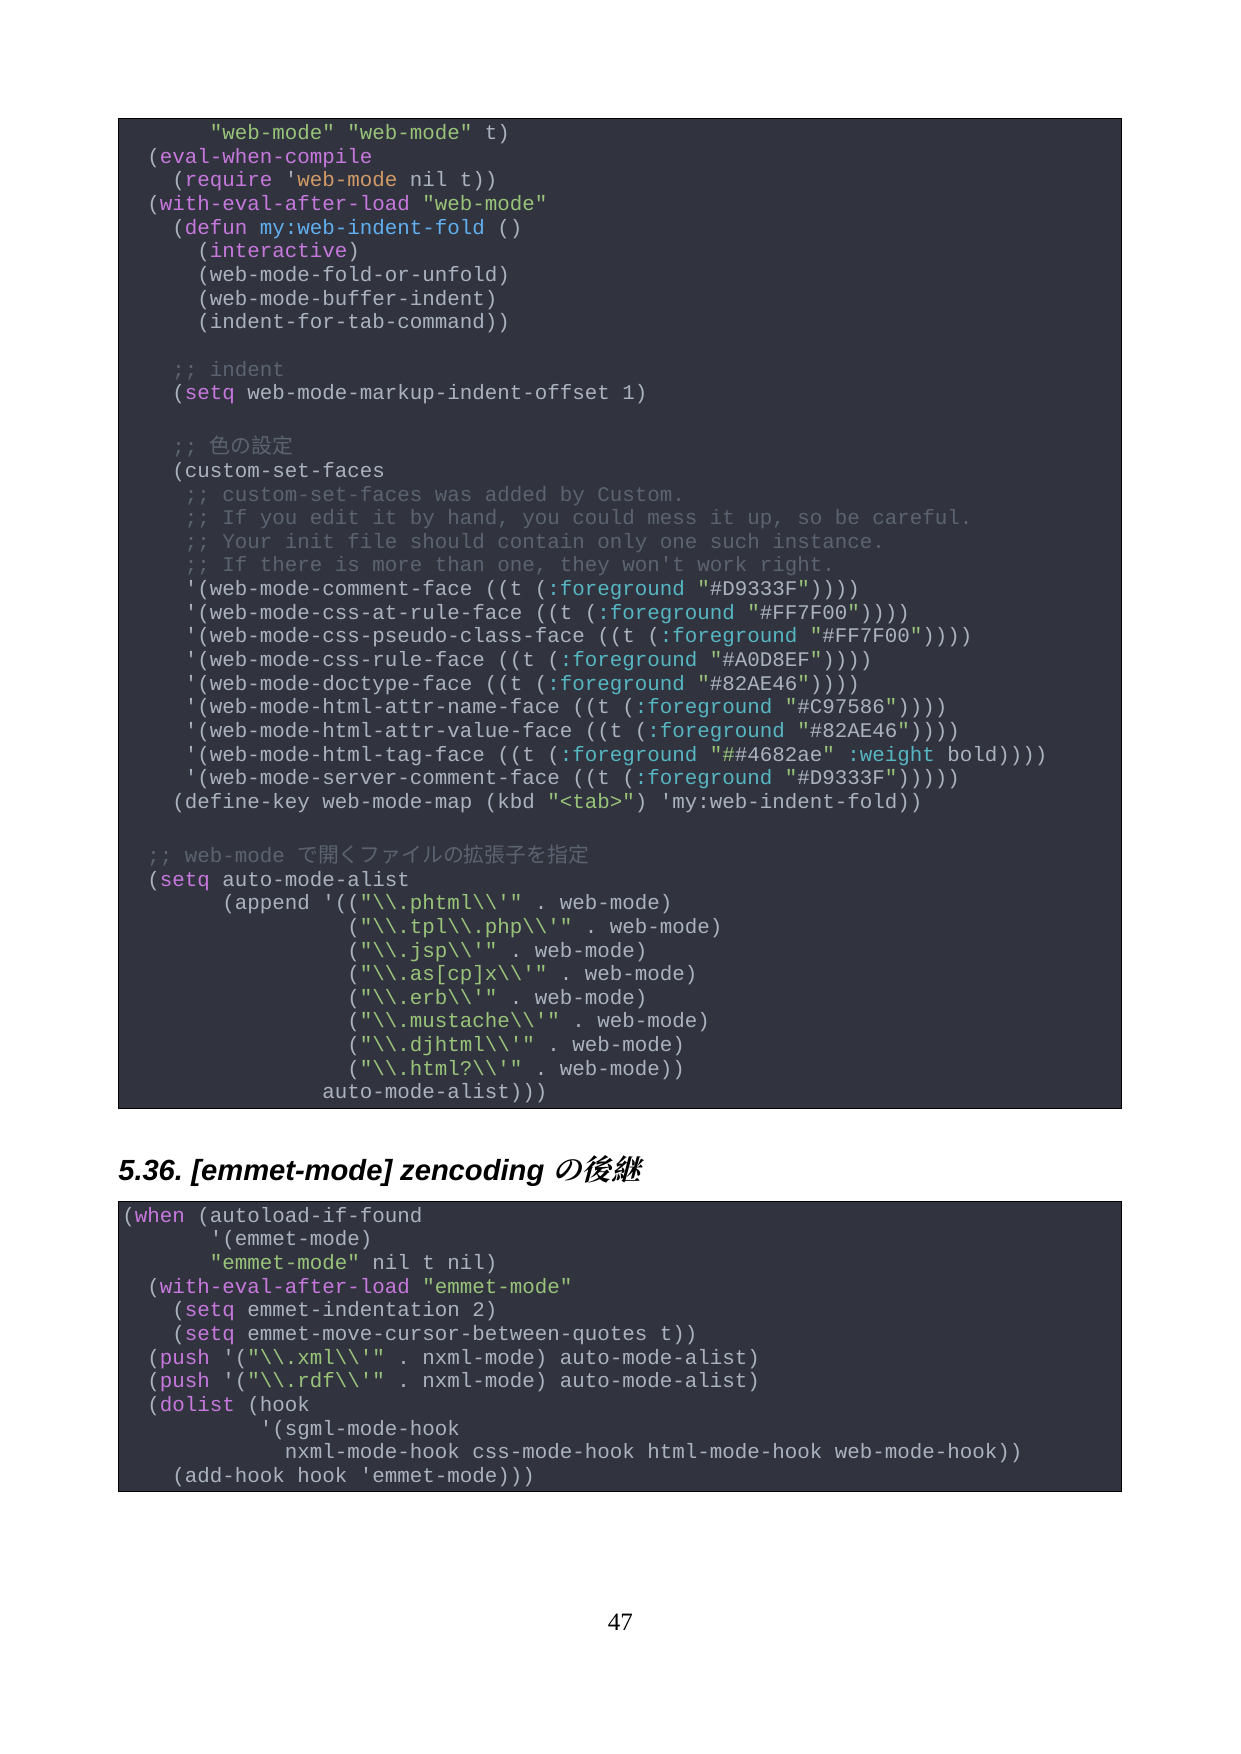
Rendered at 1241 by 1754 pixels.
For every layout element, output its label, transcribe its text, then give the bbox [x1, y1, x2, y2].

text (require 'web-mode nil t)) [119, 165, 1121, 189]
text ("\\.as[cp]x\\'" . web-mode) [119, 959, 1121, 983]
text '(web-mode-server-comment-face ((t (:foreground "#D9333F"))))) [119, 763, 1121, 787]
text ("\\.erb\\'" . web-mode) [119, 983, 1121, 1007]
text '(web-mode-html-tag-face ((t (:foreground "##4682ae" :weight bold)))) [119, 740, 1121, 763]
text (setq emmet-move-cursor-between-quotes t)) [119, 1319, 1121, 1343]
text ;; If you edit it by hand, you could mess it up, so be careful. [119, 503, 1121, 527]
text '(web-mode-doctype-face ((t (:foreground "#82AE46")))) [119, 669, 1121, 692]
text ("\\.djhtml\\'" . web-mode) [119, 1030, 1121, 1054]
text ;; Your init file should contain only one such instance. [119, 527, 1121, 551]
text '(web-mode-html-attr-value-face ((t (:foreground "#82AE46")))) [119, 716, 1121, 740]
text (with-eval-after-load "emmet-mode" [119, 1272, 1121, 1295]
text (custom-set-faces [119, 456, 1121, 479]
text nxml-mode-hook css-mode-hook html-mode-hook web-mode-hook)) [119, 1437, 1121, 1461]
text (add-hook hook 'emmet-mode))) [119, 1461, 1121, 1491]
text ("\\.mustache\\'" . web-mode) [119, 1007, 1121, 1030]
text ;; custom-set-faces was added by Custom. [119, 479, 1121, 503]
subtitle [emmet-mode] zencoding の後継 [118, 1146, 1122, 1188]
text ;; 色の設定 [119, 426, 1121, 456]
text ("\\.tpl\\.php\\'" . web-mode) [119, 912, 1121, 936]
text (web-mode-buffer-indent) [119, 284, 1121, 307]
text (setq auto-mode-alist [119, 865, 1121, 888]
text ("\\.jsp\\'" . web-mode) [119, 936, 1121, 959]
text ("\\.html?\\'" . web-mode)) [119, 1054, 1121, 1077]
text '(web-mode-comment-face ((t (:foreground "#D9333F")))) [119, 574, 1121, 598]
text '(web-mode-css-at-rule-face ((t (:foreground "#FF7F00")))) [119, 598, 1121, 621]
text ;; If there is more than one, they won't work right. [119, 551, 1121, 574]
text (when (autoload-if-found [119, 1202, 1121, 1224]
text '(sgml-mode-hook [119, 1414, 1121, 1437]
text (push '("\\.xml\\'" . nxml-mode) auto-mode-alist) [119, 1343, 1121, 1366]
text (setq emmet-indentation 2) [119, 1295, 1121, 1319]
text "web-mode" "web-mode" t) [119, 119, 1121, 142]
text (setq web-mode-markup-indent-offset 1) [119, 378, 1121, 402]
text (defun my:web-indent-fold () [119, 213, 1121, 236]
text ;; web-mode で開くファイルの拡張子を指定 [119, 834, 1121, 865]
text (append '(("\\.phtml\\'" . web-mode) [119, 888, 1121, 912]
text '(emmet-mode) [119, 1224, 1121, 1248]
text (interactive) [119, 236, 1121, 260]
text '(web-mode-css-pseudo-class-face ((t (:foreground "#FF7F00")))) [119, 621, 1121, 645]
text (define-key web-mode-map (kbd "<tab>") 'my:web-indent-fold)) [119, 787, 1121, 811]
text (indent-for-tab-command)) [119, 307, 1121, 331]
text '(web-mode-css-rule-face ((t (:foreground "#A0D8EF")))) [119, 645, 1121, 669]
text auto-mode-alist))) [119, 1077, 1121, 1108]
text '(web-mode-html-attr-name-face ((t (:foreground "#C97586")))) [119, 692, 1121, 716]
text (push '("\\.rdf\\'" . nxml-mode) auto-mode-alist) [119, 1366, 1121, 1390]
text (web-mode-fold-or-unfold) [119, 260, 1121, 284]
text ;; indent [119, 354, 1121, 378]
text (with-eval-after-load "web-mode" [119, 189, 1121, 213]
text (eval-when-compile [119, 142, 1121, 165]
text "emmet-mode" nil t nil) [119, 1248, 1121, 1272]
text (dolist (hook [119, 1390, 1121, 1414]
